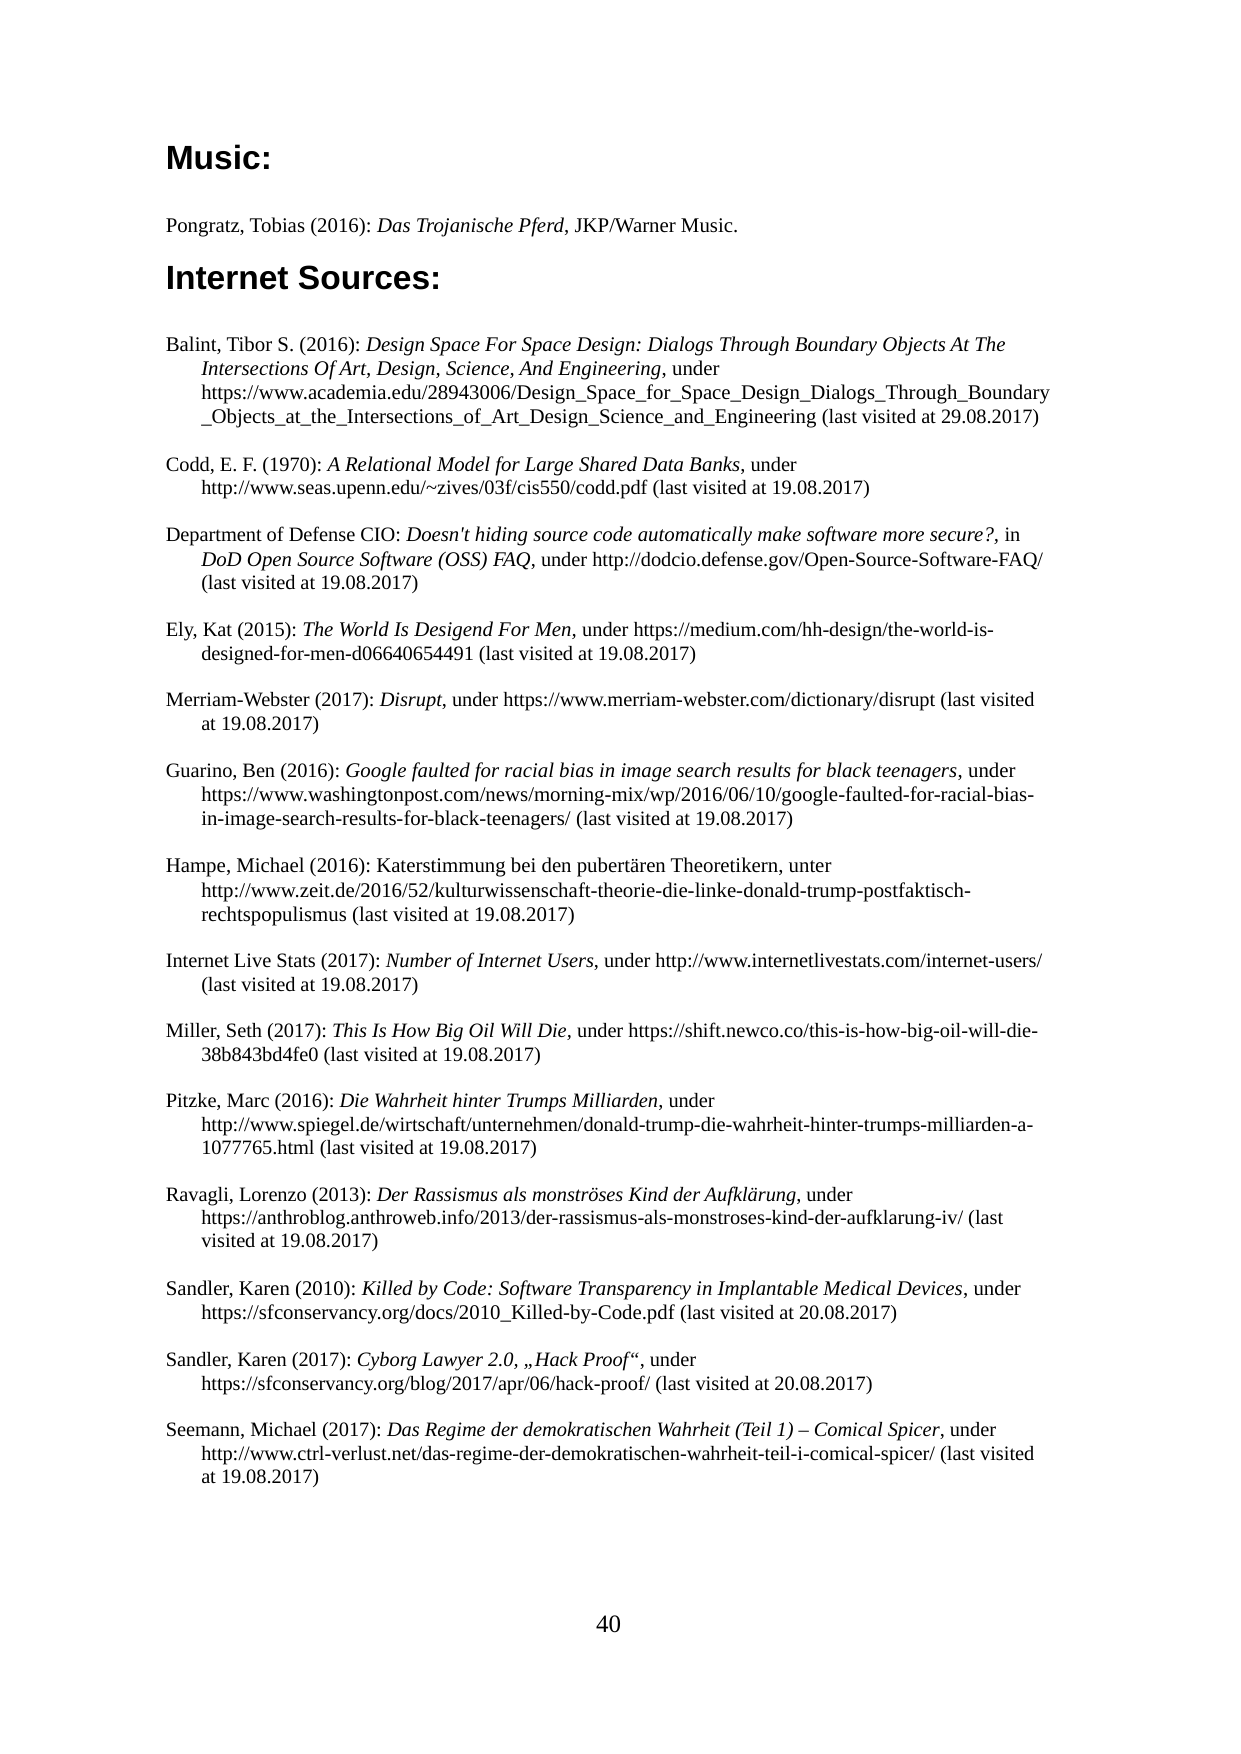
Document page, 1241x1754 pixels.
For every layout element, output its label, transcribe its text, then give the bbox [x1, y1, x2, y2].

text Ely, Kat (2015): The World Is Desigend For Men, under https://medium.com/hh-design/the-world-is-designed-for-men-d06640654491 (last visited at 19.08.2017) [166, 617, 1051, 664]
text Guarino, Ben (2016): Google faulted for racial bias in image search results for black teenagers, under https://www.washingtonpost.com/news/morning-mix/wp/2016/06/10/google-faulted-for-racial-bias-in-image-search-results-for-black-teenagers/ (last visited at 19.08.2017) [166, 758, 1051, 830]
text Miller, Seth (2017): This Is How Big Oil Will Die, under https://shift.newco.co/this-is-how-big-oil-will-die-38b843bd4fe0 (last visited at 19.08.2017) [166, 1019, 1051, 1066]
text Sandler, Karen (2017): Cyborg Lawyer 2.0, „Hack Proof“, under https://sfconservancy.org/blog/2017/apr/06/hack-proof/ (last visited at 20.08.2017) [166, 1348, 1051, 1394]
text Hampe, Michael (2016): Katerstimmung bei den pubertären Theoretikern, unter http://www.zeit.de/2016/52/kulturwissenschaft-theorie-die-linke-donald-trump-postfaktisch-rechtspopulismus (last visited at 19.08.2017) [166, 853, 1051, 926]
text Pongratz, Tobias (2016): Das Trojanische Pferd, JKP/Warner Music. [166, 213, 1051, 237]
text Department of Defense CIO: Doesn't hiding source code automatically make software more secure?, in DoD Open Source Software (OSS) FAQ, under http://dodcio.defense.gov/Open-Source-Software-FAQ/ (last visited at 19.08.2017) [166, 522, 1051, 594]
text Balint, Tibor S. (2016): Design Space For Space Design: Dialogs Through Boundary Objects At The Intersections Of Art, Design, Science, And Engineering, under https://www.academia.edu/28943006/Design_Space_for_Space_Design_Dialogs_Through_Boundary_Objects_at_the_Intersections_of_Art_Design_Science_and_Engineering (last visited at 29.08.2017) [166, 332, 1051, 428]
text Internet Live Stats (2017): Number of Internet Users, under http://www.internetlivestats.com/internet-users/ (last visited at 19.08.2017) [166, 949, 1051, 996]
text Codd, E. F. (1970): A Relational Model for Large Shared Data Banks, under http://www.seas.upenn.edu/~zives/03f/cis550/codd.pdf (last visited at 19.08.2017) [166, 452, 1051, 499]
text Seemann, Michael (2017): Das Regime der demokratischen Wahrheit (Teil 1) – Comical Spicer, under http://www.ctrl-verlust.net/das-regime-der-demokratischen-wahrheit-teil-i-comical-spicer/ (last visited at 19.08.2017) [166, 1418, 1051, 1488]
subtitle Music: [166, 137, 1051, 176]
text Ravagli, Lorenzo (2013): Der Rassismus als monströses Kind der Aufklärung, under https://anthroblog.anthroweb.info/2013/der-rassismus-als-monstroses-kind-der-aufklarung-iv/ (last visited at 19.08.2017) [166, 1182, 1051, 1252]
subtitle Internet Sources: [166, 258, 1051, 296]
text Pitzke, Marc (2016): Die Wahrheit hinter Trumps Milliarden, under http://www.spiegel.de/wirtschaft/unternehmen/donald-trump-die-wahrheit-hinter-trumps-milliarden-a-1077765.html (last visited at 19.08.2017) [166, 1089, 1051, 1159]
text Merriam-Webster (2017): Disrupt, under https://www.merriam-webster.com/dictionary/disrupt (last visited at 19.08.2017) [166, 688, 1051, 734]
text Sandler, Karen (2010): Killed by Code: Software Transparency in Implantable Medical Devices, under https://sfconservancy.org/docs/2010_Killed-by-Code.pdf (last visited at 20.08.2017) [166, 1276, 1051, 1324]
